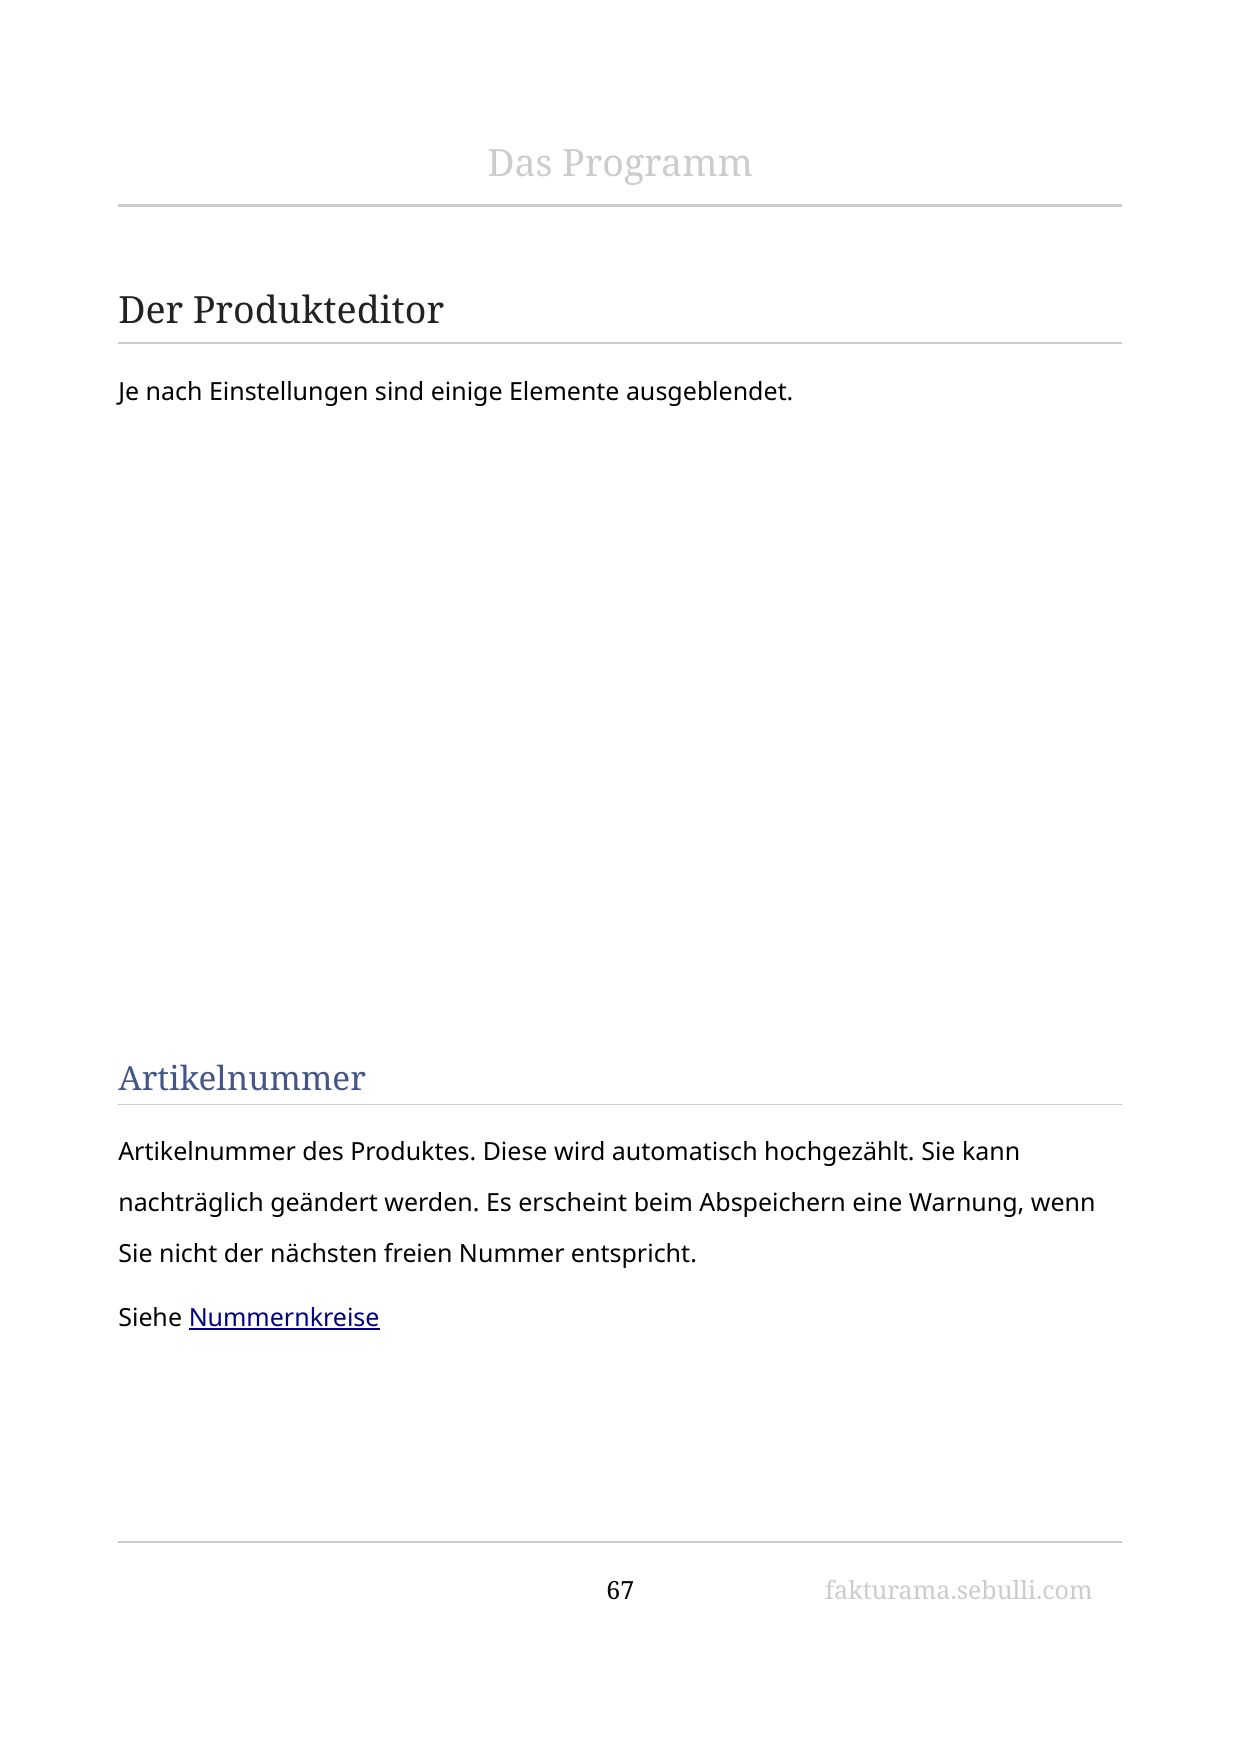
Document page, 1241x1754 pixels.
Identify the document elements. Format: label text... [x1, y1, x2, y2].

subtitle Der Produkteditor [118, 283, 1122, 342]
text Siehe Nummernkreise [118, 1299, 1122, 1334]
subtitle Artikelnummer [118, 1054, 1122, 1104]
text Artikelnummer des Produktes. Diese wird automatisch hochgezählt. Sie kann nachträglich geändert werden. Es erscheint beim Abspeichern eine Warnung, wenn Sie nicht der nächsten freien Nummer entspricht. [118, 1134, 1122, 1270]
text Je nach Einstellungen sind einige Elemente ausgeblendet. [118, 373, 1122, 407]
